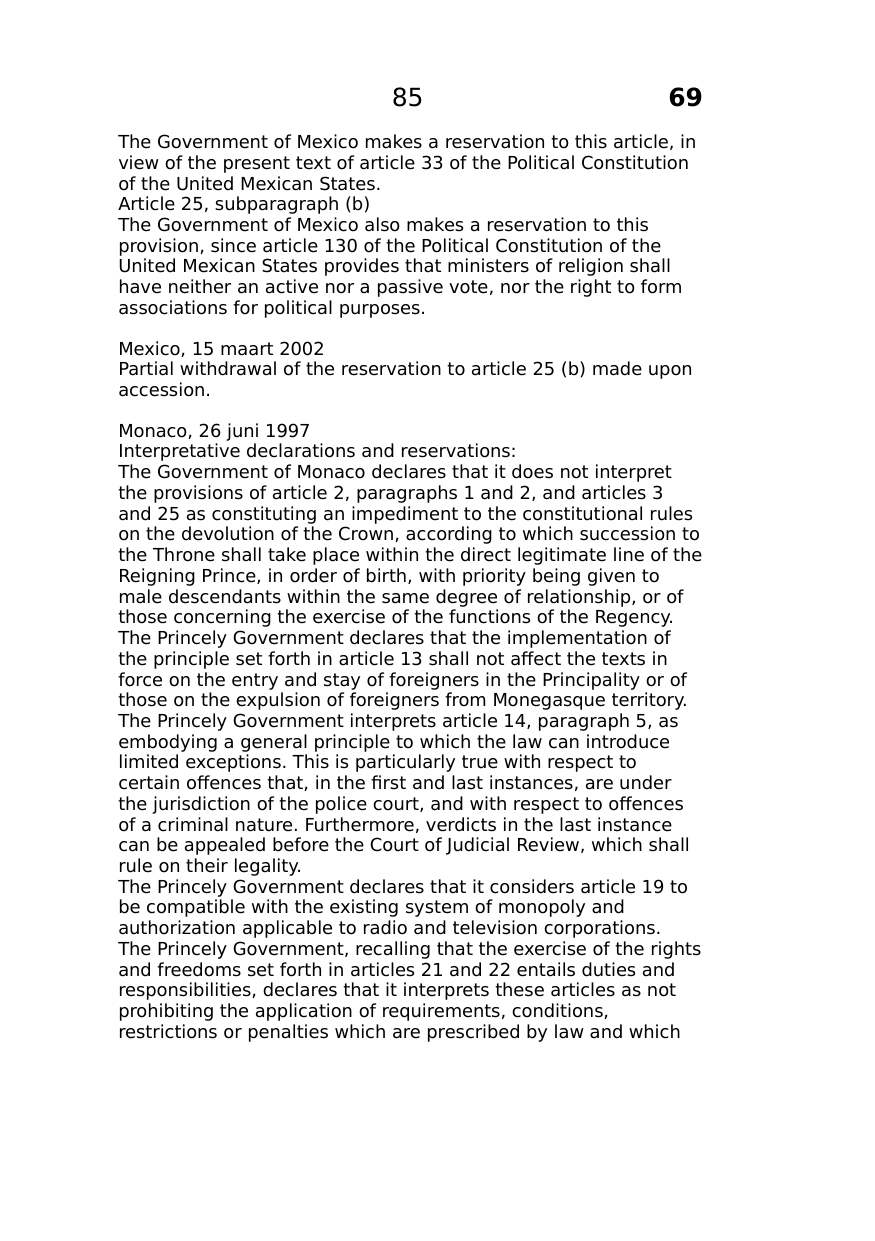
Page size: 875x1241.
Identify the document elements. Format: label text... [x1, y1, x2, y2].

text Interpretative declarations and reservations: [118, 441, 703, 462]
text Mexico, 15 maart 2002 [118, 338, 703, 359]
text The Government of Mexico also makes a reservation to this provision, since article 130 of the Political Constitution of the United Mexican States provides that ministers of religion shall have neither an active nor a passive vote, nor the right to form associations for political purposes. [118, 215, 703, 318]
text The Princely Government, recalling that the exercise of the rights and freedoms set forth in articles 21 and 22 entails duties and responsibilities, declares that it interprets these articles as not prohibiting the application of requirements, conditions, restrictions or penalties which are prescribed by law and which [118, 939, 703, 1042]
text The Government of Mexico makes a reservation to this article, in view of the present text of article 33 of the Political Constitution of the United Mexican States. [118, 132, 703, 194]
text The Princely Government declares that the implementation of the principle set forth in article 13 shall not affect the texts in force on the entry and stay of foreigners in the Principality or of those on the expulsion of foreigners from Monegasque territory. [118, 628, 703, 711]
text The Government of Monaco declares that it does not interpret the provisions of article 2, paragraphs 1 and 2, and articles 3 and 25 as constituting an impediment to the constitutional rules on the devolution of the Crown, according to which succession to the Throne shall take place within the direct legitimate line of the Reigning Prince, in order of birth, with priority being given to male descendants within the same degree of relationship, or of those concerning the exercise of the functions of the Regency. [118, 462, 703, 628]
text Partial withdrawal of the reservation to article 25 (b) made upon accession. [118, 359, 703, 401]
text Monaco, 26 juni 1997 [118, 421, 703, 441]
text The Princely Government interprets article 14, paragraph 5, as embodying a general principle to which the law can introduce limited exceptions. This is particularly true with respect to certain offences that, in the first and last instances, are under the jurisdiction of the police court, and with respect to offences of a criminal nature. Furthermore, verdicts in the last instance can be appealed before the Court of Judicial Review, which shall rule on their legality. [118, 711, 703, 877]
text Article 25, subparagraph (b) [118, 194, 703, 215]
text The Princely Government declares that it considers article 19 to be compatible with the existing system of monopoly and authorization applicable to radio and television corporations. [118, 877, 703, 939]
